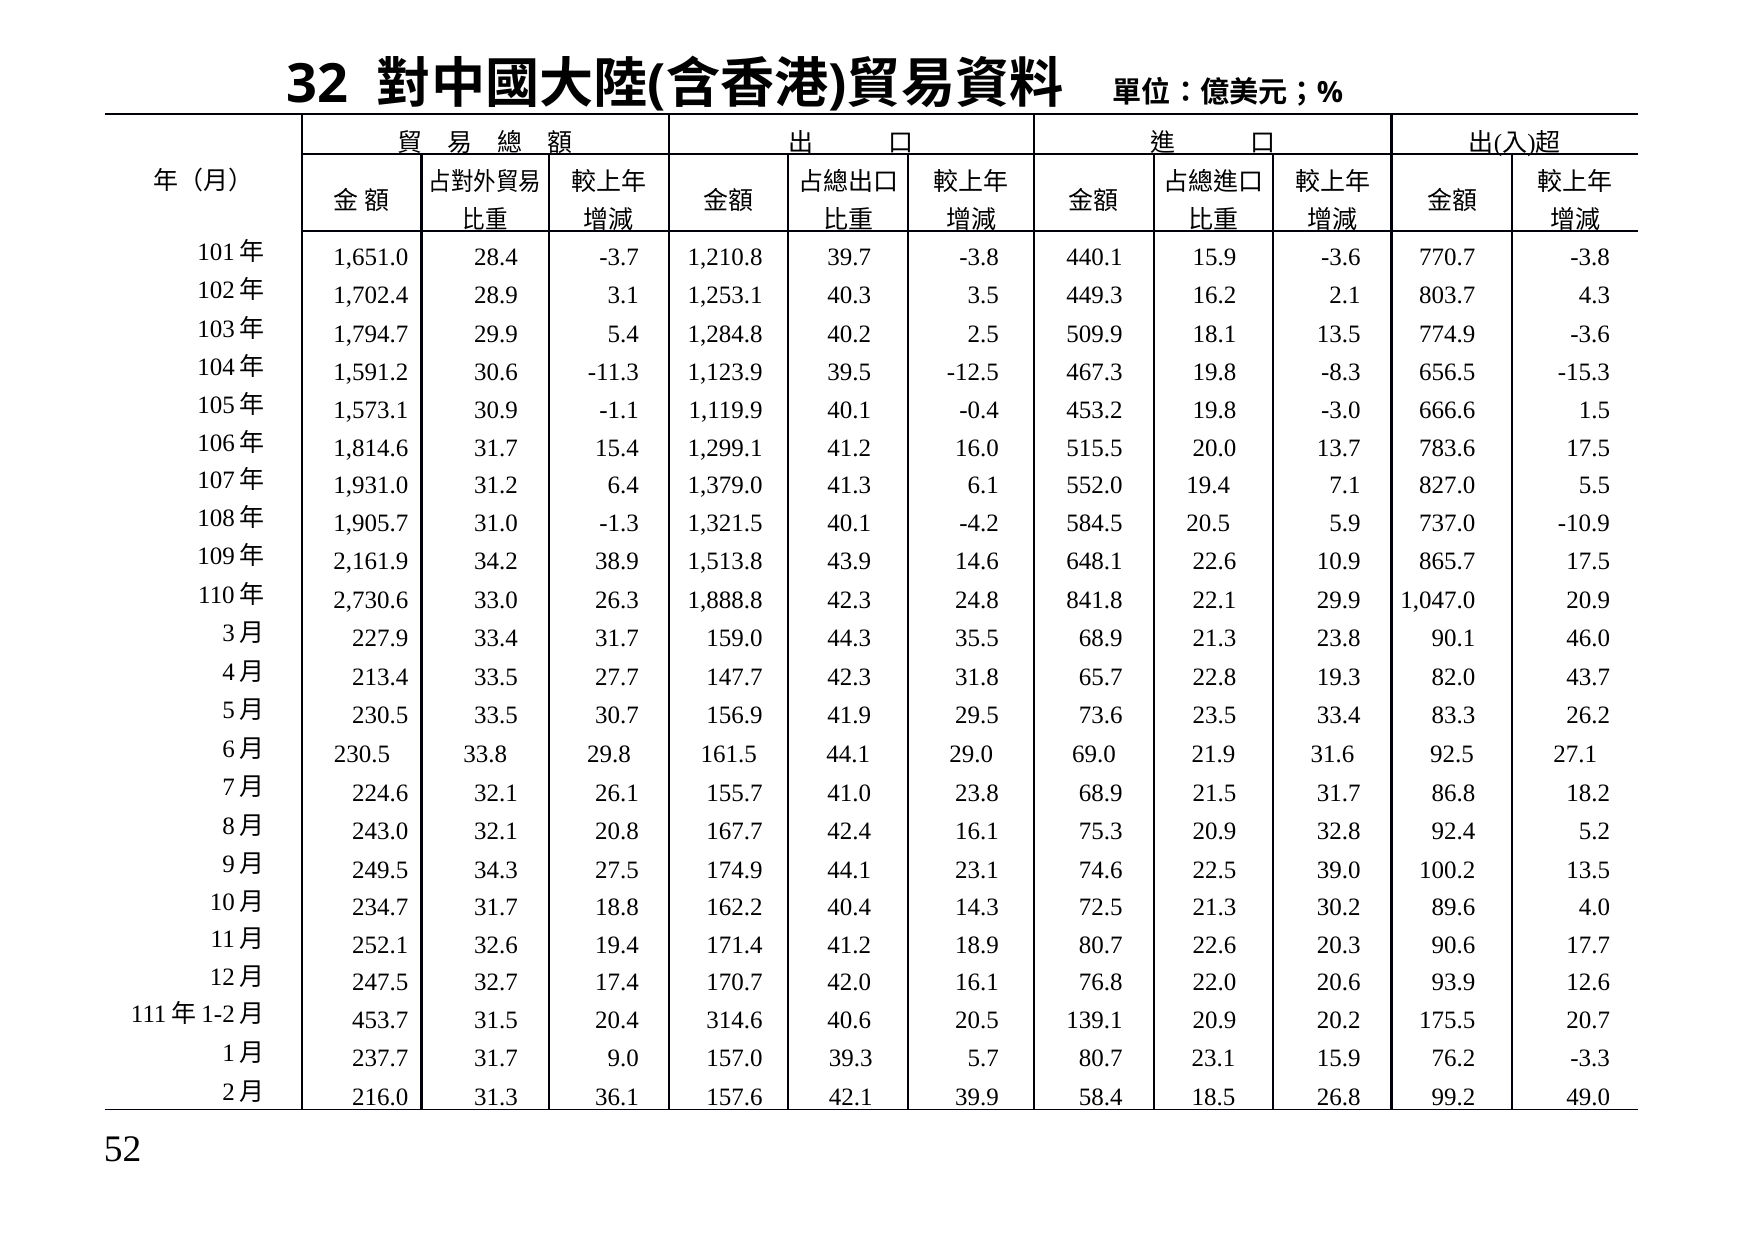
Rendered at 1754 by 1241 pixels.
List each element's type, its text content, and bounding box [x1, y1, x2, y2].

table_cell 21.9 [1155, 729, 1272, 766]
table_cell 68.9 [1035, 613, 1153, 650]
table_cell 86.8 [1393, 767, 1511, 804]
table_cell 111年1-2月 [105, 994, 301, 1032]
table_cell 34.3 [423, 844, 548, 882]
table_cell 803.7 [1393, 269, 1511, 308]
table_cell -3.7 [550, 232, 668, 269]
table_cell 金 額 [303, 155, 420, 230]
table_cell 41.9 [789, 690, 907, 727]
table_cell 6.1 [909, 460, 1033, 497]
table_cell 22.1 [1155, 574, 1272, 612]
table_cell 841.8 [1035, 574, 1153, 612]
table_cell 31.7 [1274, 767, 1390, 804]
table_cell 占總進口比重 [1155, 155, 1272, 230]
table_cell 13.7 [1274, 422, 1390, 460]
table_cell 20.9 [1513, 574, 1638, 612]
table_cell 1,210.8 [670, 232, 787, 269]
table_cell 38.9 [550, 536, 668, 573]
table_cell 170.7 [670, 957, 787, 994]
table_cell 74.6 [1035, 844, 1153, 882]
table_cell 35.5 [909, 613, 1033, 650]
table_cell 162.2 [670, 882, 787, 919]
table_cell 13.5 [1513, 844, 1638, 882]
table_cell 42.1 [789, 1071, 907, 1109]
table_cell 4.3 [1513, 269, 1638, 308]
table_cell -3.6 [1274, 232, 1390, 269]
table_cell 金額 [670, 155, 787, 230]
table_cell 5.5 [1513, 460, 1638, 497]
table_cell 108年 [105, 497, 301, 535]
table_cell 40.4 [789, 882, 907, 919]
table_cell -11.3 [550, 346, 668, 385]
table_cell 584.5 [1035, 497, 1153, 535]
table_cell 44.1 [789, 729, 907, 766]
subtitle 32 對中國大陸(含香港)貿易資料 單位：億美元；% [103, 38, 1639, 113]
table_cell 42.3 [789, 651, 907, 689]
table_cell 23.5 [1155, 690, 1272, 727]
table_cell -3.8 [1513, 232, 1638, 269]
table_cell 41.3 [789, 460, 907, 497]
table_cell 30.9 [423, 385, 548, 422]
table_cell 13.5 [1274, 308, 1390, 346]
table_cell 19.4 [550, 919, 668, 957]
table_cell 83.3 [1393, 690, 1511, 727]
table_cell 23.8 [909, 767, 1033, 804]
table_cell 1,931.0 [303, 460, 420, 497]
table_cell 247.5 [303, 957, 420, 994]
table_cell 467.3 [1035, 346, 1153, 385]
table_cell 1,047.0 [1393, 574, 1511, 612]
table_cell 30.7 [550, 690, 668, 727]
table_cell 1,814.6 [303, 422, 420, 460]
table_cell 41.2 [789, 422, 907, 460]
table_cell 31.6 [1274, 729, 1390, 766]
table_cell 58.4 [1035, 1071, 1153, 1109]
table_cell 105年 [105, 385, 301, 422]
table_cell 31.2 [423, 460, 548, 497]
table_cell 32.6 [423, 919, 548, 957]
table_cell 5.7 [909, 1033, 1033, 1070]
table_cell 174.9 [670, 844, 787, 882]
table_header 出(入)超 [1393, 115, 1638, 153]
table_cell 7月 [105, 767, 301, 804]
table_cell 22.5 [1155, 844, 1272, 882]
table_cell 213.4 [303, 651, 420, 689]
table_cell 7.1 [1274, 460, 1390, 497]
table_cell 33.5 [423, 651, 548, 689]
table_cell 515.5 [1035, 422, 1153, 460]
table_cell 147.7 [670, 651, 787, 689]
table_cell 39.0 [1274, 844, 1390, 882]
table_cell 31.7 [423, 882, 548, 919]
table_cell 2.1 [1274, 269, 1390, 308]
table_cell 73.6 [1035, 690, 1153, 727]
table_cell 30.2 [1274, 882, 1390, 919]
table_cell 20.4 [550, 994, 668, 1032]
table_cell 6.4 [550, 460, 668, 497]
table_cell 22.0 [1155, 957, 1272, 994]
table_cell 28.4 [423, 232, 548, 269]
table_cell 15.9 [1155, 232, 1272, 269]
table_cell 20.3 [1274, 919, 1390, 957]
table_cell 827.0 [1393, 460, 1511, 497]
table_cell -1.3 [550, 497, 668, 535]
table_cell 227.9 [303, 613, 420, 650]
table_cell 43.7 [1513, 651, 1638, 689]
table_cell 4.0 [1513, 882, 1638, 919]
table_cell 237.7 [303, 1033, 420, 1070]
table_cell 90.6 [1393, 919, 1511, 957]
table_cell 32.1 [423, 767, 548, 804]
table_cell 3.5 [909, 269, 1033, 308]
table_cell 49.0 [1513, 1071, 1638, 1109]
table_cell 14.6 [909, 536, 1033, 573]
table_cell 76.2 [1393, 1033, 1511, 1070]
table_cell 27.5 [550, 844, 668, 882]
table_cell 865.7 [1393, 536, 1511, 573]
table_cell 12月 [105, 957, 301, 994]
table_cell 40.2 [789, 308, 907, 346]
table_cell -3.8 [909, 232, 1033, 269]
table_cell 1,123.9 [670, 346, 787, 385]
table_cell 157.0 [670, 1033, 787, 1070]
table_cell 92.4 [1393, 806, 1511, 843]
table_cell 20.6 [1274, 957, 1390, 994]
table_cell 249.5 [303, 844, 420, 882]
table_cell 23.1 [1155, 1033, 1272, 1070]
table_cell 21.5 [1155, 767, 1272, 804]
table_cell 65.7 [1035, 651, 1153, 689]
table_cell 2月 [105, 1071, 301, 1109]
table_cell 509.9 [1035, 308, 1153, 346]
table_cell 44.1 [789, 844, 907, 882]
table_cell 3月 [105, 613, 301, 650]
table_cell 29.9 [423, 308, 548, 346]
table_cell 10月 [105, 882, 301, 919]
table_cell 453.2 [1035, 385, 1153, 422]
table_cell 30.6 [423, 346, 548, 385]
table_cell 774.9 [1393, 308, 1511, 346]
table_cell 1,794.7 [303, 308, 420, 346]
table_cell 104年 [105, 346, 301, 385]
table_cell 18.2 [1513, 767, 1638, 804]
table_cell -15.3 [1513, 346, 1638, 385]
table_cell 103年 [105, 308, 301, 346]
table_cell 33.0 [423, 574, 548, 612]
table_cell 31.7 [423, 1033, 548, 1070]
table_cell 1,284.8 [670, 308, 787, 346]
table_cell 32.7 [423, 957, 548, 994]
table_cell 1,321.5 [670, 497, 787, 535]
table_cell 1,119.9 [670, 385, 787, 422]
table_cell 23.1 [909, 844, 1033, 882]
table_cell 40.1 [789, 497, 907, 535]
table_cell 19.8 [1155, 385, 1272, 422]
table_cell 27.7 [550, 651, 668, 689]
table_cell -3.3 [1513, 1033, 1638, 1070]
table_cell 18.9 [909, 919, 1033, 957]
table_cell 11月 [105, 919, 301, 957]
table_cell 40.3 [789, 269, 907, 308]
table_cell 金額 [1393, 155, 1511, 230]
table_cell 占對外貿易比重 [423, 155, 548, 230]
table_cell 20.9 [1155, 806, 1272, 843]
table_cell -10.9 [1513, 497, 1638, 535]
table_cell 92.5 [1393, 729, 1511, 766]
table_cell 110年 [105, 574, 301, 612]
table_cell 1,379.0 [670, 460, 787, 497]
table_cell 占總出口比重 [789, 155, 907, 230]
table_cell 90.1 [1393, 613, 1511, 650]
table_cell 19.3 [1274, 651, 1390, 689]
table_cell 69.0 [1035, 729, 1153, 766]
table_cell 32.8 [1274, 806, 1390, 843]
table_cell 22.6 [1155, 919, 1272, 957]
table_cell 19.4 [1155, 460, 1272, 497]
table_cell 36.1 [550, 1071, 668, 1109]
table_cell 99.2 [1393, 1071, 1511, 1109]
table_cell 216.0 [303, 1071, 420, 1109]
table_cell 41.0 [789, 767, 907, 804]
table_cell 較上年 增減 [550, 155, 668, 230]
table_cell 224.6 [303, 767, 420, 804]
table_cell 33.5 [423, 690, 548, 727]
table_cell 16.2 [1155, 269, 1272, 308]
table_cell 17.5 [1513, 536, 1638, 573]
table_cell 40.6 [789, 994, 907, 1032]
table_cell 29.5 [909, 690, 1033, 727]
table_cell 76.8 [1035, 957, 1153, 994]
table_header 貿 易 總 額 [303, 115, 668, 153]
table_cell 40.1 [789, 385, 907, 422]
table_cell 較上年 增減 [1274, 155, 1390, 230]
table_cell 100.2 [1393, 844, 1511, 882]
table_cell 167.7 [670, 806, 787, 843]
table_cell 1,299.1 [670, 422, 787, 460]
table_cell 17.5 [1513, 422, 1638, 460]
table_cell 28.9 [423, 269, 548, 308]
table_cell 552.0 [1035, 460, 1153, 497]
table_cell 22.6 [1155, 536, 1272, 573]
table_cell 20.7 [1513, 994, 1638, 1032]
table_cell 234.7 [303, 882, 420, 919]
table_cell 80.7 [1035, 1033, 1153, 1070]
table_cell 20.2 [1274, 994, 1390, 1032]
table_cell 1,702.4 [303, 269, 420, 308]
table_cell 155.7 [670, 767, 787, 804]
table_header 進 口 [1035, 115, 1390, 153]
table_cell 440.1 [1035, 232, 1153, 269]
table_cell 16.0 [909, 422, 1033, 460]
table_cell 1,888.8 [670, 574, 787, 612]
table_cell 159.0 [670, 613, 787, 650]
table_cell 46.0 [1513, 613, 1638, 650]
table_cell 39.5 [789, 346, 907, 385]
table_cell 較上年 增減 [1513, 155, 1638, 230]
table_cell 金額 [1035, 155, 1153, 230]
table_cell 33.8 [423, 729, 548, 766]
table_cell 80.7 [1035, 919, 1153, 957]
table_cell 6月 [105, 729, 301, 766]
table_cell 22.8 [1155, 651, 1272, 689]
table_cell 18.8 [550, 882, 668, 919]
table_cell 39.9 [909, 1071, 1033, 1109]
table_cell 1,573.1 [303, 385, 420, 422]
table_cell 1,651.0 [303, 232, 420, 269]
table_header 出 口 [670, 115, 1033, 153]
table_cell 41.2 [789, 919, 907, 957]
table_cell 1,253.1 [670, 269, 787, 308]
table_cell 5.4 [550, 308, 668, 346]
table_cell 5月 [105, 690, 301, 727]
table_cell 26.3 [550, 574, 668, 612]
table_cell 243.0 [303, 806, 420, 843]
table_cell 9月 [105, 844, 301, 882]
table_cell 648.1 [1035, 536, 1153, 573]
table_cell 20.5 [1155, 497, 1272, 535]
table_cell 18.1 [1155, 308, 1272, 346]
table_cell 42.3 [789, 574, 907, 612]
table_cell 42.0 [789, 957, 907, 994]
table_cell 89.6 [1393, 882, 1511, 919]
table_cell 33.4 [1274, 690, 1390, 727]
table_cell 32.1 [423, 806, 548, 843]
table_cell 29.9 [1274, 574, 1390, 612]
table_cell 1.5 [1513, 385, 1638, 422]
table_cell 31.0 [423, 497, 548, 535]
table_cell -8.3 [1274, 346, 1390, 385]
table_cell 20.9 [1155, 994, 1272, 1032]
table_cell 314.6 [670, 994, 787, 1032]
table_cell 2,161.9 [303, 536, 420, 573]
table_cell 21.3 [1155, 882, 1272, 919]
table_cell 23.8 [1274, 613, 1390, 650]
table_cell 39.7 [789, 232, 907, 269]
table_cell 16.1 [909, 806, 1033, 843]
table_cell 15.4 [550, 422, 668, 460]
table_cell 156.9 [670, 690, 787, 727]
table_cell 較上年 增減 [909, 155, 1033, 230]
table_cell 230.5 [303, 729, 420, 766]
table_cell 2,730.6 [303, 574, 420, 612]
table_cell 15.9 [1274, 1033, 1390, 1070]
table_cell 157.6 [670, 1071, 787, 1109]
table_cell 230.5 [303, 690, 420, 727]
table_cell 449.3 [1035, 269, 1153, 308]
table_cell 68.9 [1035, 767, 1153, 804]
table_cell 1,591.2 [303, 346, 420, 385]
table_cell 33.4 [423, 613, 548, 650]
table_cell 102年 [105, 269, 301, 308]
table_cell 75.3 [1035, 806, 1153, 843]
table_cell 783.6 [1393, 422, 1511, 460]
table_cell 19.8 [1155, 346, 1272, 385]
table_cell 3.1 [550, 269, 668, 308]
table_cell 2.5 [909, 308, 1033, 346]
table_cell 31.8 [909, 651, 1033, 689]
table_cell 5.9 [1274, 497, 1390, 535]
table_cell 21.3 [1155, 613, 1272, 650]
table_cell 17.7 [1513, 919, 1638, 957]
table_cell -3.6 [1513, 308, 1638, 346]
table_cell 1,905.7 [303, 497, 420, 535]
table_cell 39.3 [789, 1033, 907, 1070]
table_cell 26.2 [1513, 690, 1638, 727]
table_cell 107年 [105, 460, 301, 497]
table_cell -0.4 [909, 385, 1033, 422]
table_cell 82.0 [1393, 651, 1511, 689]
table_cell 31.7 [550, 613, 668, 650]
table_cell 9.0 [550, 1033, 668, 1070]
table_cell 20.5 [909, 994, 1033, 1032]
table_cell 16.1 [909, 957, 1033, 994]
table_cell 161.5 [670, 729, 787, 766]
table_cell 27.1 [1513, 729, 1638, 766]
table_cell 106年 [105, 422, 301, 460]
table_cell 20.0 [1155, 422, 1272, 460]
table_cell 31.3 [423, 1071, 548, 1109]
table_cell 656.5 [1393, 346, 1511, 385]
table_cell 26.1 [550, 767, 668, 804]
table_cell 8月 [105, 806, 301, 843]
table_cell 5.2 [1513, 806, 1638, 843]
table_cell 31.5 [423, 994, 548, 1032]
table_cell 1月 [105, 1033, 301, 1070]
table_cell 12.6 [1513, 957, 1638, 994]
table_cell 42.4 [789, 806, 907, 843]
table_cell 252.1 [303, 919, 420, 957]
table_cell 24.8 [909, 574, 1033, 612]
table_cell 770.7 [1393, 232, 1511, 269]
table_cell -4.2 [909, 497, 1033, 535]
table_cell 17.4 [550, 957, 668, 994]
table_cell 93.9 [1393, 957, 1511, 994]
table_cell 34.2 [423, 536, 548, 573]
table_cell 31.7 [423, 422, 548, 460]
table_cell 453.7 [303, 994, 420, 1032]
table_cell 44.3 [789, 613, 907, 650]
table_cell 43.9 [789, 536, 907, 573]
table_cell 175.5 [1393, 994, 1511, 1032]
table_cell 109年 [105, 536, 301, 573]
table_cell 29.0 [909, 729, 1033, 766]
table_cell 10.9 [1274, 536, 1390, 573]
table_cell 14.3 [909, 882, 1033, 919]
table_cell -1.1 [550, 385, 668, 422]
table_cell 72.5 [1035, 882, 1153, 919]
table_cell 1,513.8 [670, 536, 787, 573]
table_cell 18.5 [1155, 1071, 1272, 1109]
table_cell 29.8 [550, 729, 668, 766]
table_header 年（月） [105, 115, 301, 230]
table_cell 171.4 [670, 919, 787, 957]
table_cell 666.6 [1393, 385, 1511, 422]
table_cell 26.8 [1274, 1071, 1390, 1109]
table_cell -3.0 [1274, 385, 1390, 422]
table_cell 101年 [105, 230, 301, 269]
table_cell -12.5 [909, 346, 1033, 385]
table_cell 4月 [105, 651, 301, 689]
table_cell 737.0 [1393, 497, 1511, 535]
table_cell 20.8 [550, 806, 668, 843]
table_cell 139.1 [1035, 994, 1153, 1032]
